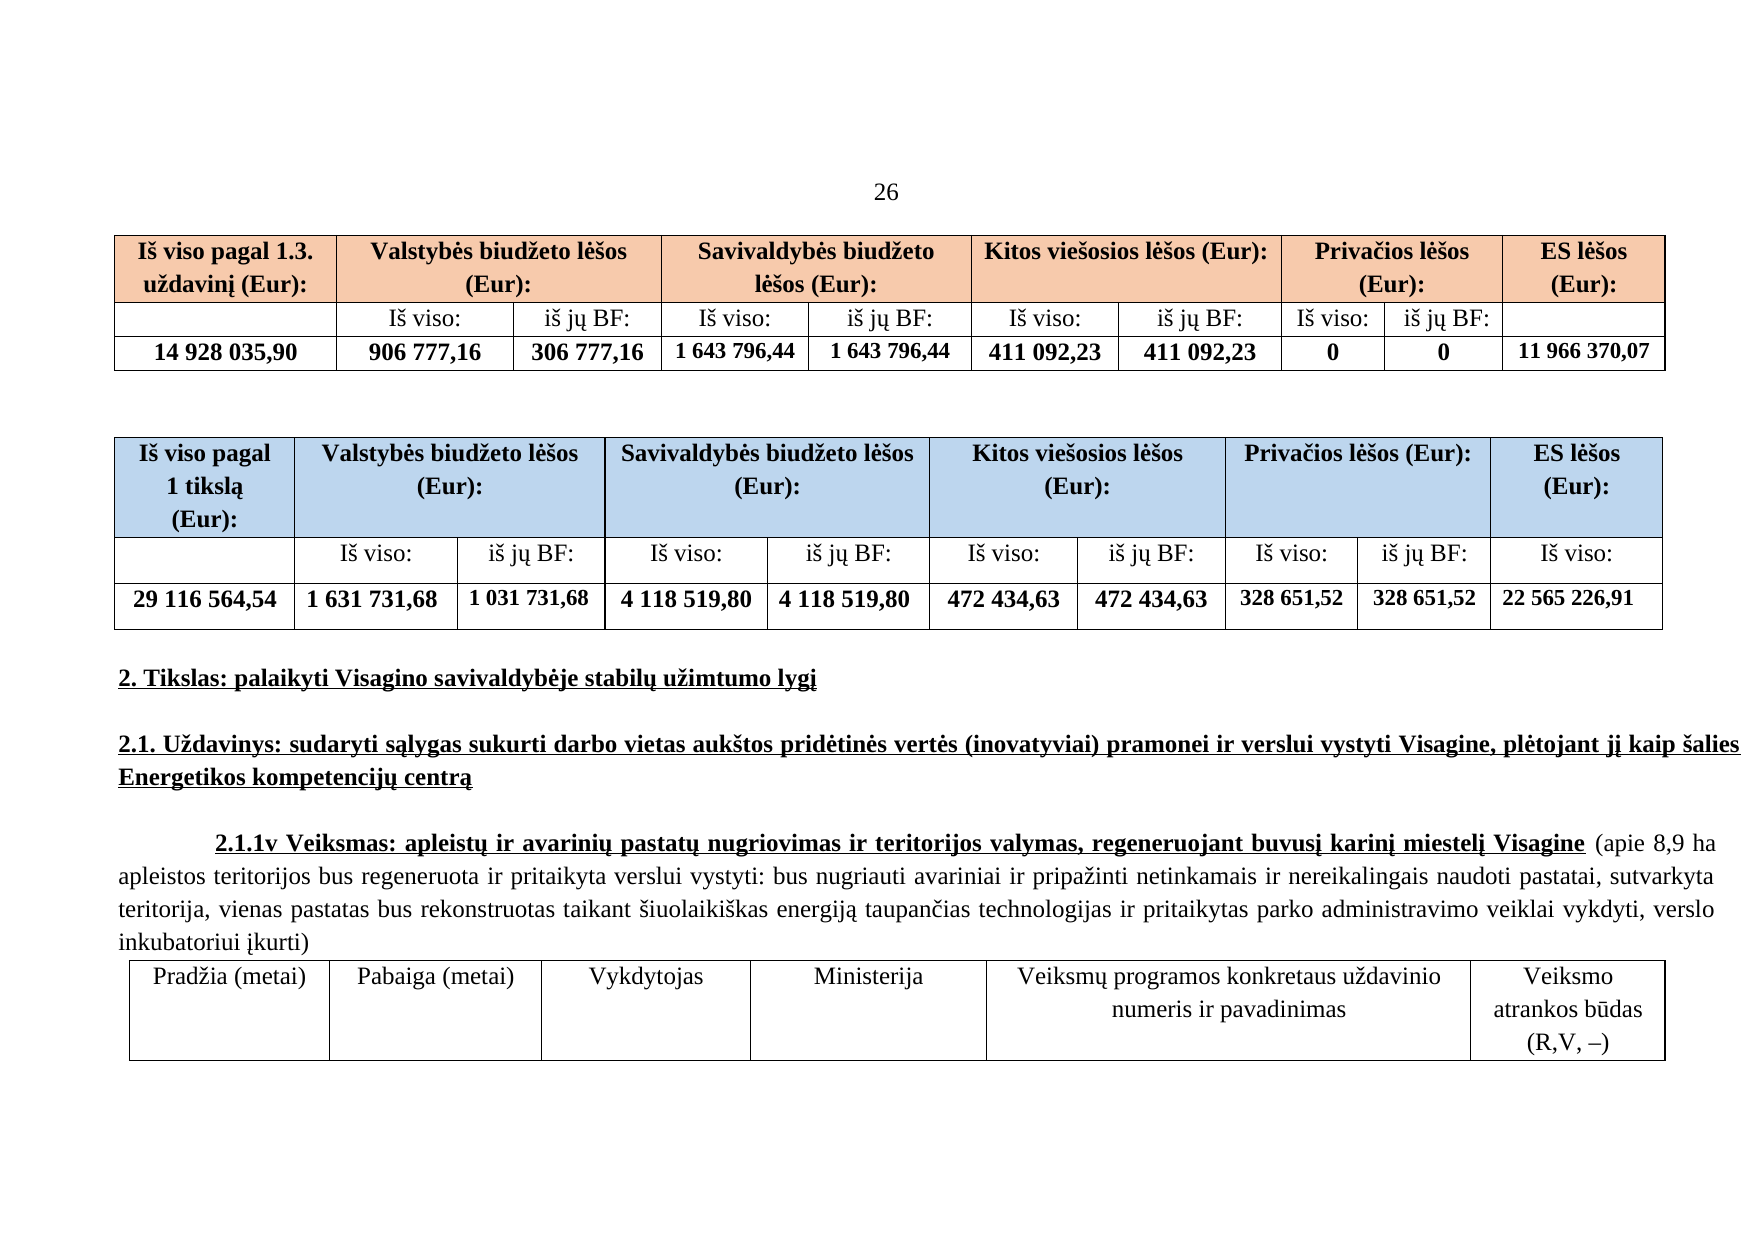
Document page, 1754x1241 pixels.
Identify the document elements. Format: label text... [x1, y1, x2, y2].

table_cell iš jų BF: [458, 538, 604, 583]
table_header Ministerija [751, 961, 986, 1060]
text 2.1.1v Veiksmas: apleistų ir avarinių pastatų nugriovimas ir teritorijos valymas, regeneruojant buvusį karinį miestelį Visagine (apie 8,9 ha apleistos teritorijos bus regeneruota ir pritaikyta verslui vystyti: bus nugriauti avariniai ir pripažinti netinkamais ir nereikalingais naudoti pastatai, sutvarkyta teritorija, vienas pastatas bus rekonstruotas taikant šiuolaikiškas energiją taupančias technologijas ir pritaikytas parko administravimo veiklai vykdyti, verslo inkubatoriui įkurti) [118, 828, 1716, 956]
table_cell 411 092,23 [972, 337, 1118, 370]
table_header Iš viso pagal 1 tikslą (Eur): [115, 438, 294, 537]
table_cell 0 [1385, 337, 1502, 370]
table_cell iš jų BF: [809, 303, 971, 336]
table_cell Iš viso: [1282, 303, 1384, 336]
table_header Savivaldybės biudžeto lėšos (Eur): [662, 236, 971, 302]
table_cell 22 565 226,91 [1491, 584, 1662, 629]
table_header ES lėšos (Eur): [1503, 236, 1664, 302]
table_cell [1385, 371, 1503, 404]
table_cell 472 434,63 [1078, 584, 1225, 629]
table_header Pabaiga (metai) [330, 961, 541, 1060]
table_cell 328 651,52 [1358, 584, 1490, 629]
table_header Kitos viešosios lėšos (Eur): [930, 438, 1225, 537]
table_cell 4 118 519,80 [768, 584, 929, 629]
table_header ES lėšos (Eur): [1491, 438, 1662, 537]
table_cell [971, 371, 1119, 404]
table_cell iš jų BF: [514, 303, 661, 336]
table_cell [115, 303, 336, 336]
table_cell iš jų BF: [1358, 538, 1490, 583]
table_header Veiksmų programos konkretaus uždavinio numeris ir pavadinimas [987, 961, 1470, 1060]
table_cell 4 118 519,80 [606, 584, 767, 629]
table_cell [661, 371, 809, 404]
table_cell [513, 371, 661, 404]
table_cell [336, 371, 513, 404]
table_header Iš viso pagal 1.3. uždavinį (Eur): [115, 236, 336, 302]
text 2. Tikslas: palaikyti Visagino savivaldybėje stabilų užimtumo lygį [118, 663, 1754, 692]
table_cell [115, 371, 336, 404]
table_cell 906 777,16 [337, 337, 513, 370]
table_header Pradžia (metai) [130, 961, 329, 1060]
table_cell 0 [1282, 337, 1384, 370]
table_cell 472 434,63 [930, 584, 1077, 629]
table_cell iš jų BF: [1078, 538, 1225, 583]
table_cell [1119, 371, 1281, 404]
table_header Kitos viešosios lėšos (Eur): [972, 236, 1281, 302]
table_cell Iš viso: [972, 303, 1118, 336]
table_cell iš jų BF: [1119, 303, 1281, 336]
table_header Privačios lėšos (Eur): [1282, 236, 1502, 302]
table_cell Iš viso: [606, 538, 767, 583]
table_header Vykdytojas [542, 961, 750, 1060]
table_header Valstybės biudžeto lėšos (Eur): [337, 236, 661, 302]
table_cell 11 966 370,07 [1503, 337, 1664, 370]
table_cell 1 643 796,44 [809, 337, 971, 370]
table_cell [1281, 371, 1384, 404]
text 2.1. Uždavinys: sudaryti sąlygas sukurti darbo vietas aukštos pridėtinės vertės (inovatyviai) pramonei ir verslui vystyti Visagine, plėtojant jį kaip šalies Energetikos kompetencijų centrą [118, 729, 1742, 791]
table_cell [809, 371, 971, 404]
table_cell 14 928 035,90 [115, 337, 336, 370]
table_cell iš jų BF: [768, 538, 929, 583]
table_header Privačios lėšos (Eur): [1226, 438, 1490, 537]
table_cell 1 643 796,44 [662, 337, 808, 370]
table_cell Iš viso: [1226, 538, 1357, 583]
table_cell Iš viso: [1491, 538, 1662, 583]
table_header Veiksmo atrankos būdas (R,V, –) [1471, 961, 1664, 1060]
table_cell 29 116 564,54 [115, 584, 294, 629]
table_cell iš jų BF: [1385, 303, 1502, 336]
table_cell [1503, 303, 1664, 336]
table_cell 1 631 731,68 [295, 584, 457, 629]
table_cell Iš viso: [930, 538, 1077, 583]
table_cell 411 092,23 [1119, 337, 1281, 370]
table_cell [115, 538, 294, 583]
table_cell 328 651,52 [1226, 584, 1357, 629]
table_cell 306 777,16 [514, 337, 661, 370]
table_cell [1503, 371, 1665, 404]
table_header Savivaldybės biudžeto lėšos (Eur): [606, 438, 929, 537]
table_cell Iš viso: [662, 303, 808, 336]
table_header Valstybės biudžeto lėšos (Eur): [295, 438, 604, 537]
table_cell Iš viso: [295, 538, 457, 583]
table_cell Iš viso: [337, 303, 513, 336]
table_cell 1 031 731,68 [458, 584, 604, 629]
